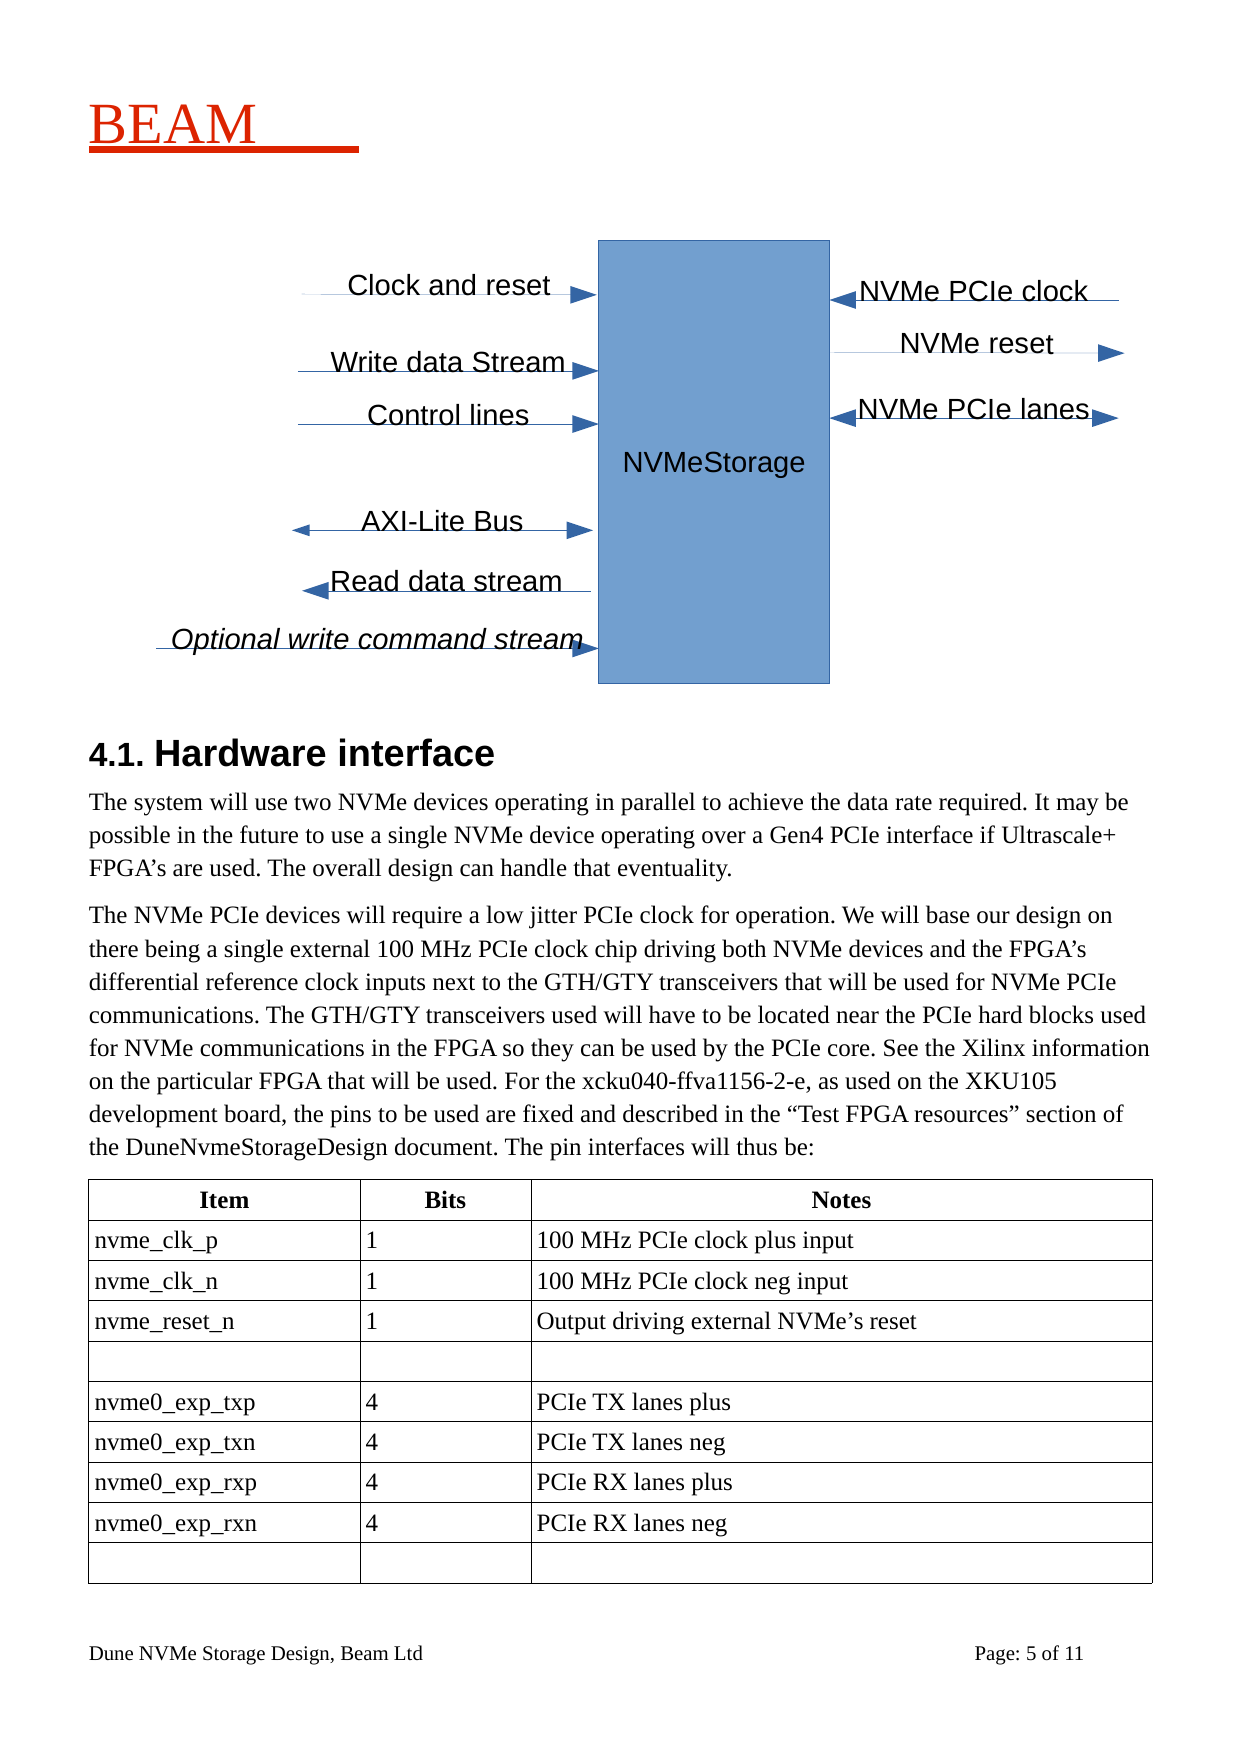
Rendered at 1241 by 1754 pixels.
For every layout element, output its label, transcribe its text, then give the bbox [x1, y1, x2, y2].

table_header Item [89, 1180, 360, 1220]
table_cell nvme_clk_p [89, 1221, 360, 1260]
table_cell 100 MHz PCIe clock neg input [532, 1261, 1152, 1300]
table_cell [89, 1342, 360, 1381]
table_cell 4 [361, 1463, 531, 1502]
table_cell nvme0_exp_txp [89, 1382, 360, 1421]
table_cell [532, 1342, 1152, 1381]
table_cell PCIe TX lanes plus [532, 1382, 1152, 1421]
table_cell 1 [361, 1221, 531, 1260]
table_cell 1 [361, 1261, 531, 1300]
table_cell [89, 1543, 360, 1582]
table_cell PCIe RX lanes neg [532, 1503, 1152, 1542]
table_cell 4 [361, 1382, 531, 1421]
table_cell nvme0_exp_rxn [89, 1503, 360, 1542]
table_cell nvme_clk_n [89, 1261, 360, 1300]
table_cell PCIe RX lanes plus [532, 1463, 1152, 1502]
table_cell nvme_reset_n [89, 1301, 360, 1341]
table_cell 4 [361, 1503, 531, 1542]
table_cell nvme0_exp_txn [89, 1422, 360, 1462]
table_header Bits [361, 1180, 531, 1220]
table_cell PCIe TX lanes neg [532, 1422, 1152, 1462]
table_cell 100 MHz PCIe clock plus input [532, 1221, 1152, 1260]
table_cell [361, 1342, 531, 1381]
table_cell nvme0_exp_rxp [89, 1463, 360, 1502]
table_header Notes [532, 1180, 1152, 1220]
table_cell [361, 1543, 531, 1582]
table_cell 4 [361, 1422, 531, 1462]
text The NVMe PCIe devices will require a low jitter PCIe clock for operation. We will base our design on there being a single external 100 MHz PCIe clock chip driving both NVMe devices and the FPGA’s differential reference clock inputs next to the GTH/GTY transceivers that will be used for NVMe PCIe communications. The GTH/GTY transceivers used will have to be located near the PCIe hard blocks used for NVMe communications in the FPGA so they can be used by the PCIe core. See the Xilinx information on the particular FPGA that will be used. For the xcku040-ffva1156-2-e, as used on the XKU105 development board, the pins to be used are fixed and described in the “Test FPGA resources” section of the DuneNvmeStorageDesign document. The pin interfaces will thus be: [88, 901, 1152, 1161]
table_cell Output driving external NVMe’s reset [532, 1301, 1152, 1341]
table_cell 1 [361, 1301, 531, 1341]
table_cell [532, 1543, 1152, 1582]
subtitle Hardware interface [88, 185, 1152, 774]
text The system will use two NVMe devices operating in parallel to achieve the data rate required. It may be possible in the future to use a single NVMe device operating over a Gen4 PCIe interface if Ultrascale+ FPGA’s are used. The overall design can handle that eventuality. [88, 787, 1152, 882]
